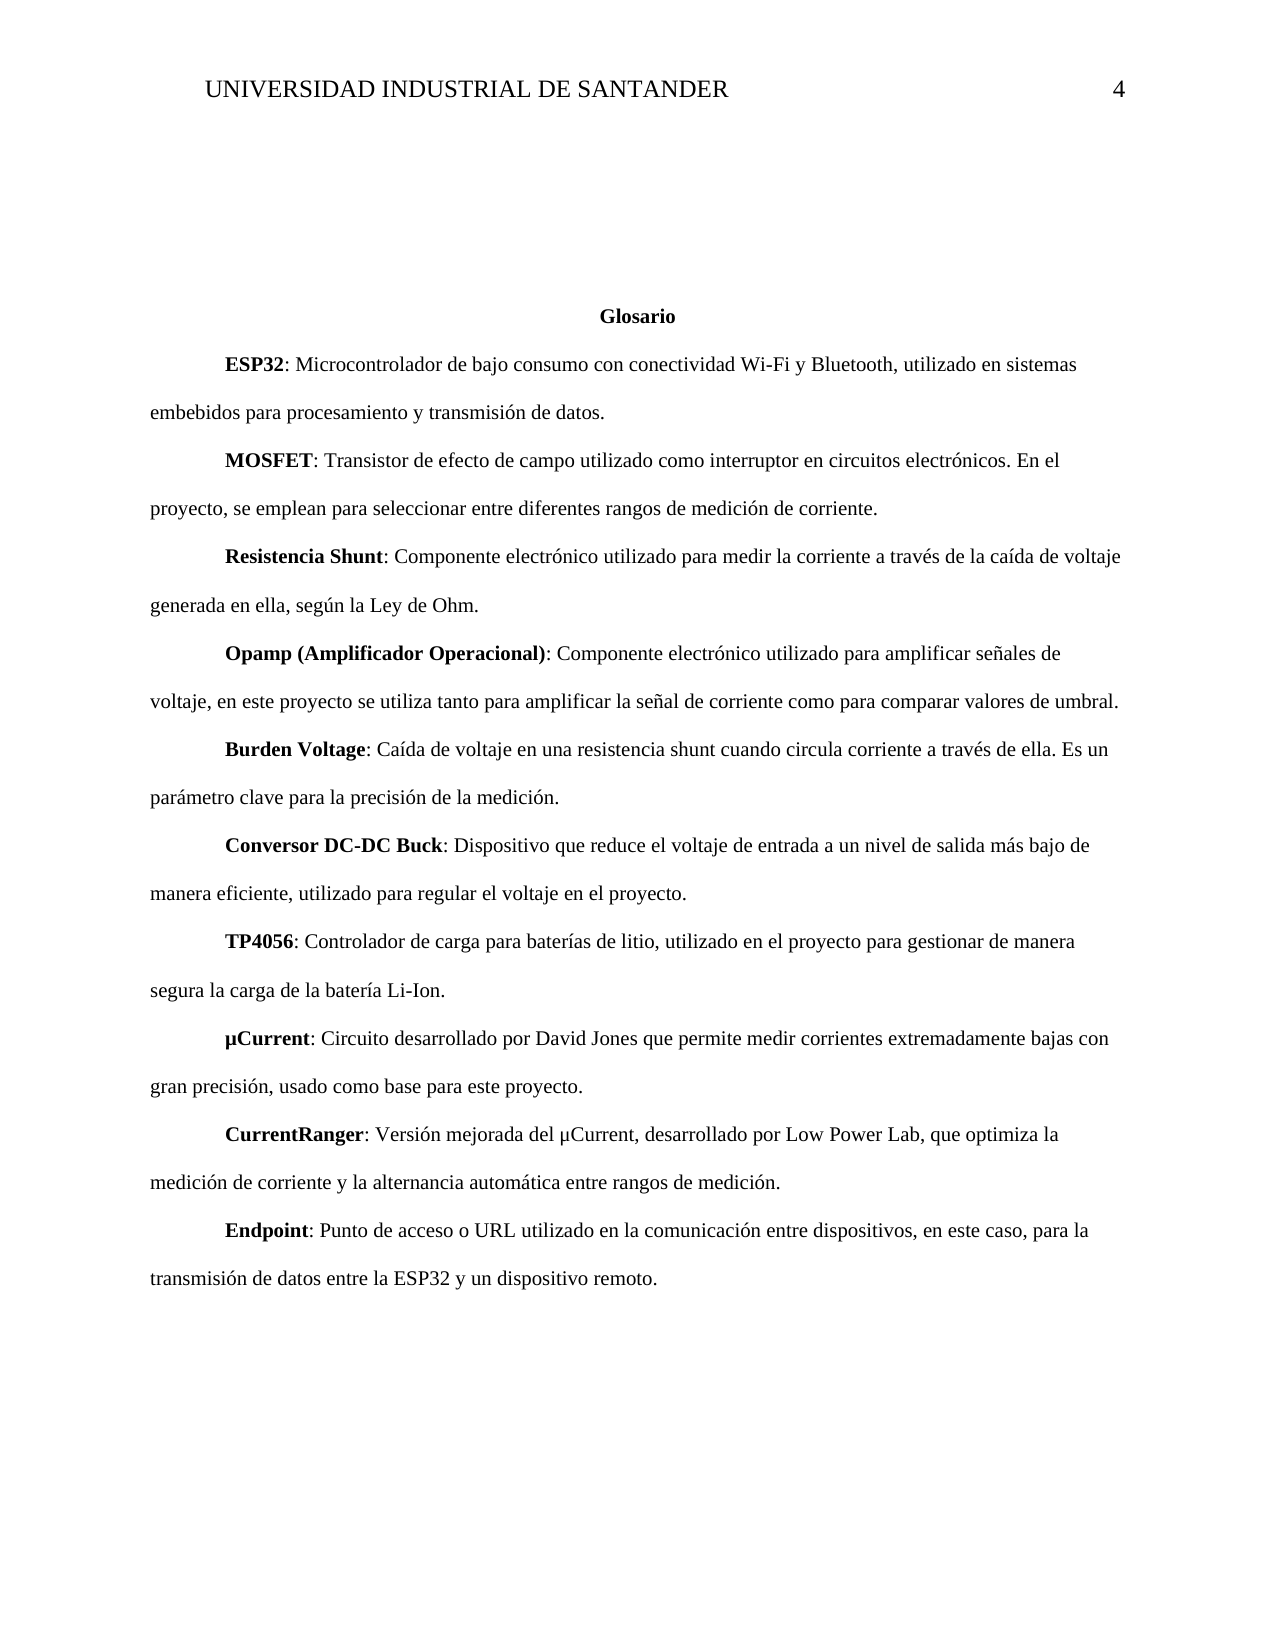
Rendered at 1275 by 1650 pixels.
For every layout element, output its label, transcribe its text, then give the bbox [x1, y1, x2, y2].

text Opamp (Amplificador Operacional): Componente electrónico utilizado para amplificar señales de voltaje, en este proyecto se utiliza tanto para amplificar la señal de corriente como para comparar valores de umbral. [150, 641, 1125, 713]
text CurrentRanger: Versión mejorada del μCurrent, desarrollado por Low Power Lab, que optimiza la medición de corriente y la alternancia automática entre rangos de medición. [150, 1122, 1125, 1194]
text Conversor DC-DC Buck: Dispositivo que reduce el voltaje de entrada a un nivel de salida más bajo de manera eficiente, utilizado para regular el voltaje en el proyecto. [150, 833, 1125, 905]
text Burden Voltage: Caída de voltaje en una resistencia shunt cuando circula corriente a través de ella. Es un parámetro clave para la precisión de la medición. [150, 737, 1125, 809]
text Resistencia Shunt: Componente electrónico utilizado para medir la corriente a través de la caída de voltaje generada en ella, según la Ley de Ohm. [150, 544, 1125, 617]
text TP4056: Controlador de carga para baterías de litio, utilizado en el proyecto para gestionar de manera segura la carga de la batería Li-Ion. [150, 929, 1125, 1002]
text μCurrent: Circuito desarrollado por David Jones que permite medir corrientes extremadamente bajas con gran precisión, usado como base para este proyecto. [150, 1026, 1125, 1098]
text MOSFET: Transistor de efecto de campo utilizado como interruptor en circuitos electrónicos. En el proyecto, se emplean para seleccionar entre diferentes rangos de medición de corriente. [150, 448, 1125, 520]
text ESP32: Microcontrolador de bajo consumo con conectividad Wi-Fi y Bluetooth, utilizado en sistemas embebidos para procesamiento y transmisión de datos. [150, 352, 1125, 424]
text Endpoint: Punto de acceso o URL utilizado en la comunicación entre dispositivos, en este caso, para la transmisión de datos entre la ESP32 y un dispositivo remoto. [150, 1218, 1125, 1290]
subtitle Glosario [150, 304, 1125, 328]
